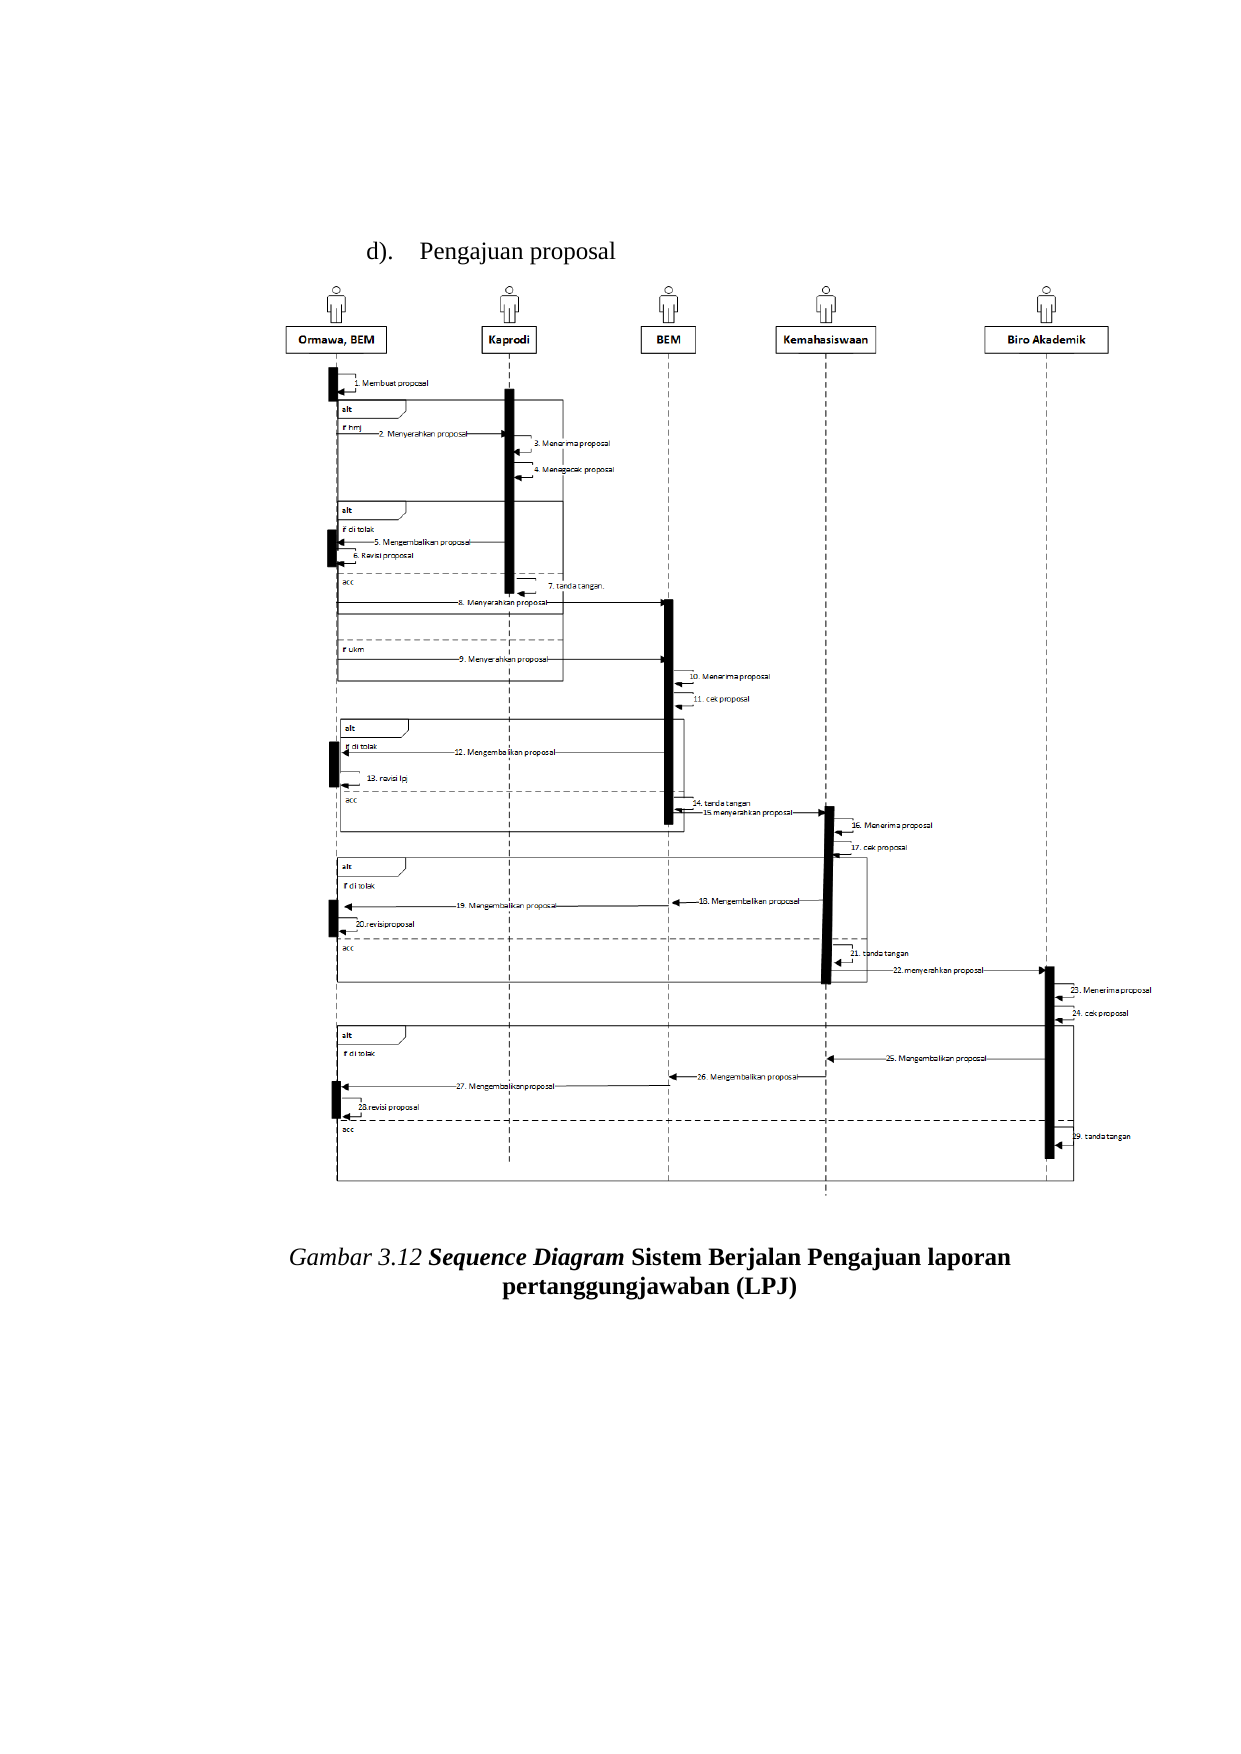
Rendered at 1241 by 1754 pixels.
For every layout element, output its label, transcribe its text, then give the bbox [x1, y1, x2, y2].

picture [239, 285, 1155, 1196]
text Gambar 3.12 Sequence Diagram Sistem Berjalan Pengajuan laporan pertanggungjawaban (LPJ) [236, 1242, 1063, 1300]
table_header [236, 279, 1063, 1230]
list Pengajuan proposal [313, 236, 1063, 265]
